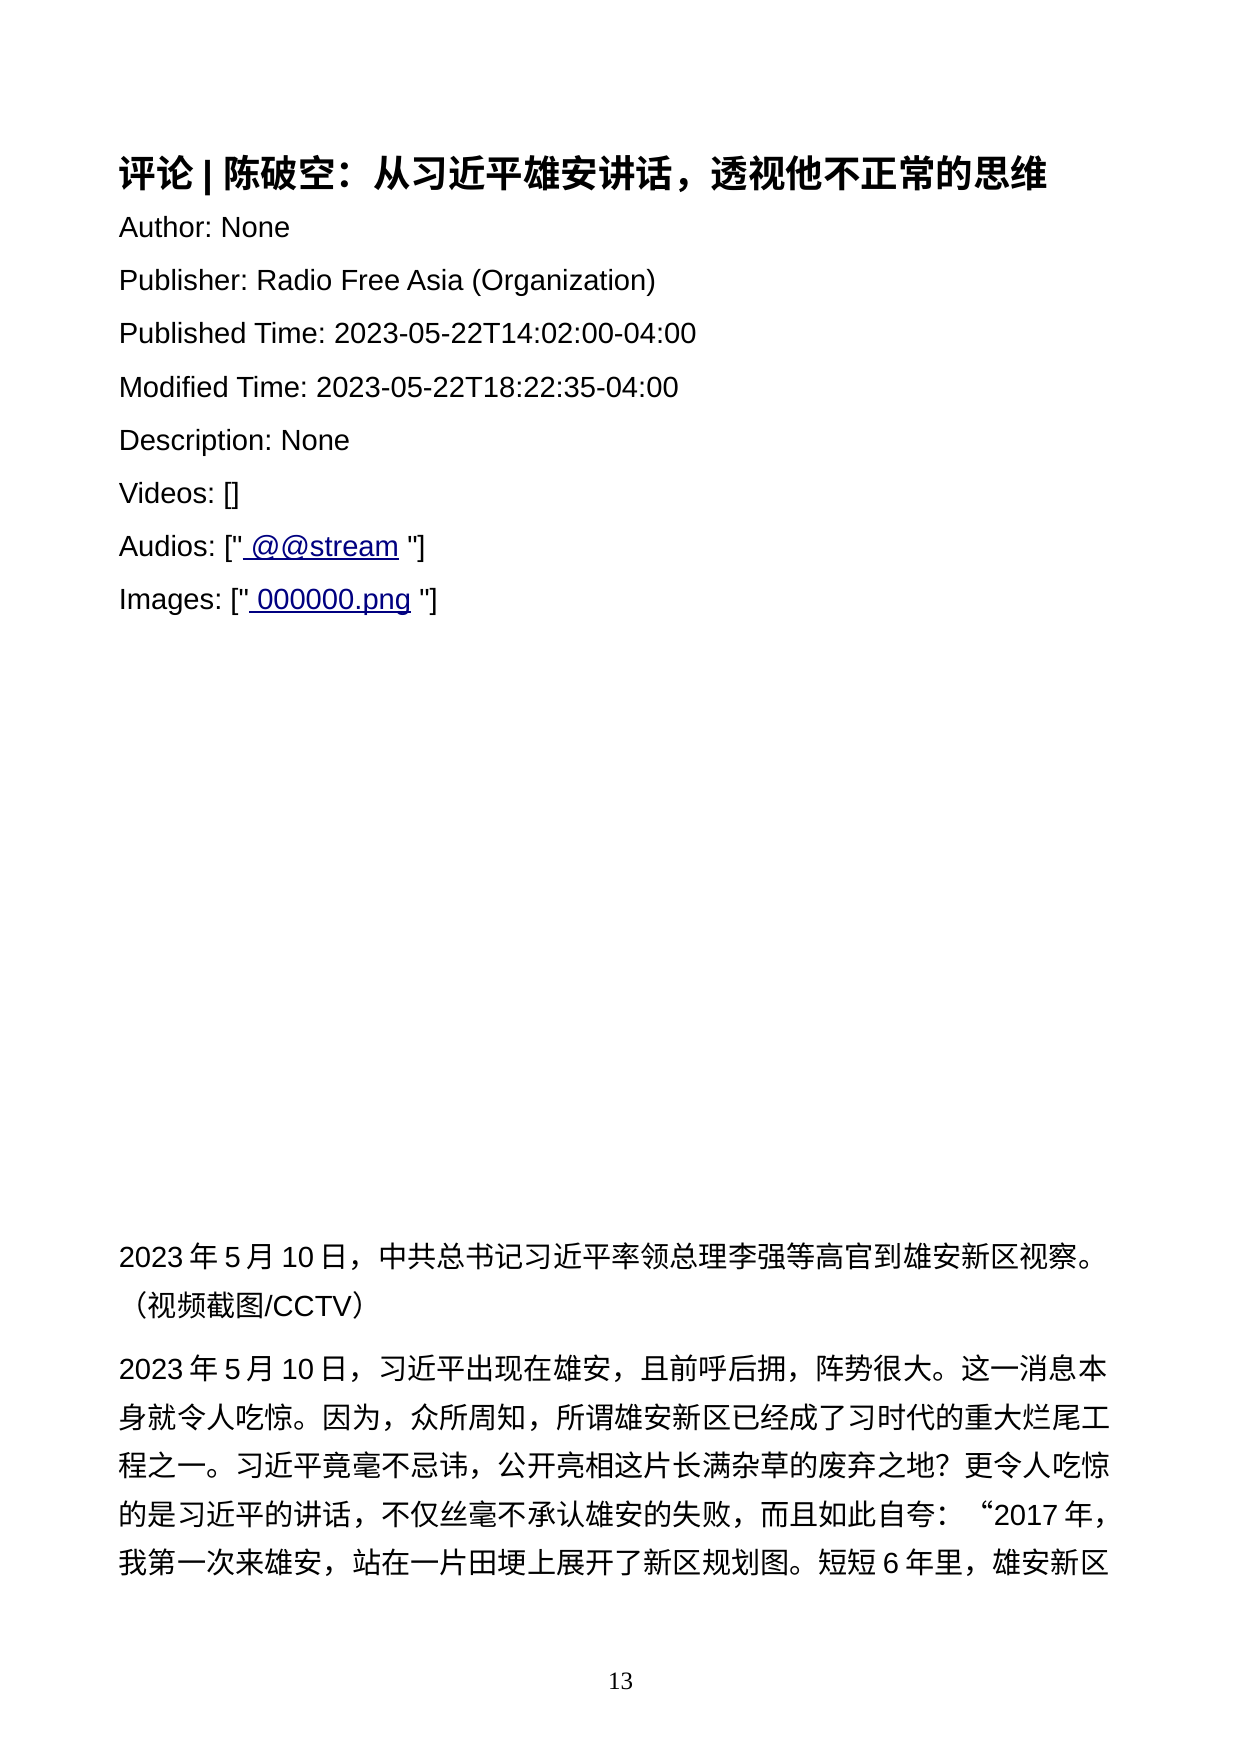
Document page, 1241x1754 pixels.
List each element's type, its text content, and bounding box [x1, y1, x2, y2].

subtitle 评论 | 陈破空：从习近平雄安讲话，透视他不正常的思维 [118, 143, 1122, 198]
text Videos: [] [118, 476, 1122, 509]
text Audios: [" @@stream "] [118, 529, 1122, 563]
text Modified Time: 2023-05-22T18:22:35-04:00 [118, 370, 1122, 403]
text Published Time: 2023-05-22T14:02:00-04:00 [118, 317, 1122, 350]
text 2023年5月10日，中共总书记习近平率领总理李强等高官到雄安新区视察。 （视频截图/CCTV） [118, 635, 1122, 1325]
text Author: None [118, 210, 1122, 244]
text Images: [" 000000.png "] [118, 582, 1122, 616]
text 2023年5月10日，习近平出现在雄安，且前呼后拥，阵势很大。这一消息本身就令人吃惊。因为，众所周知，所谓雄安新区已经成了习时代的重大烂尾工程之一。习近平竟毫不忌讳，公开亮相这片长满杂草的废弃之地？更令人吃惊的是习近平的讲话，不仅丝毫不承认雄安的失败，而且如此自夸：“2017年，我第一次来雄安，站在一片田埂上展开了新区规划图。短短6年里，雄安新区 [118, 1346, 1122, 1582]
text Publisher: Radio Free Asia (Organization) [118, 263, 1122, 297]
text Description: None [118, 423, 1122, 456]
